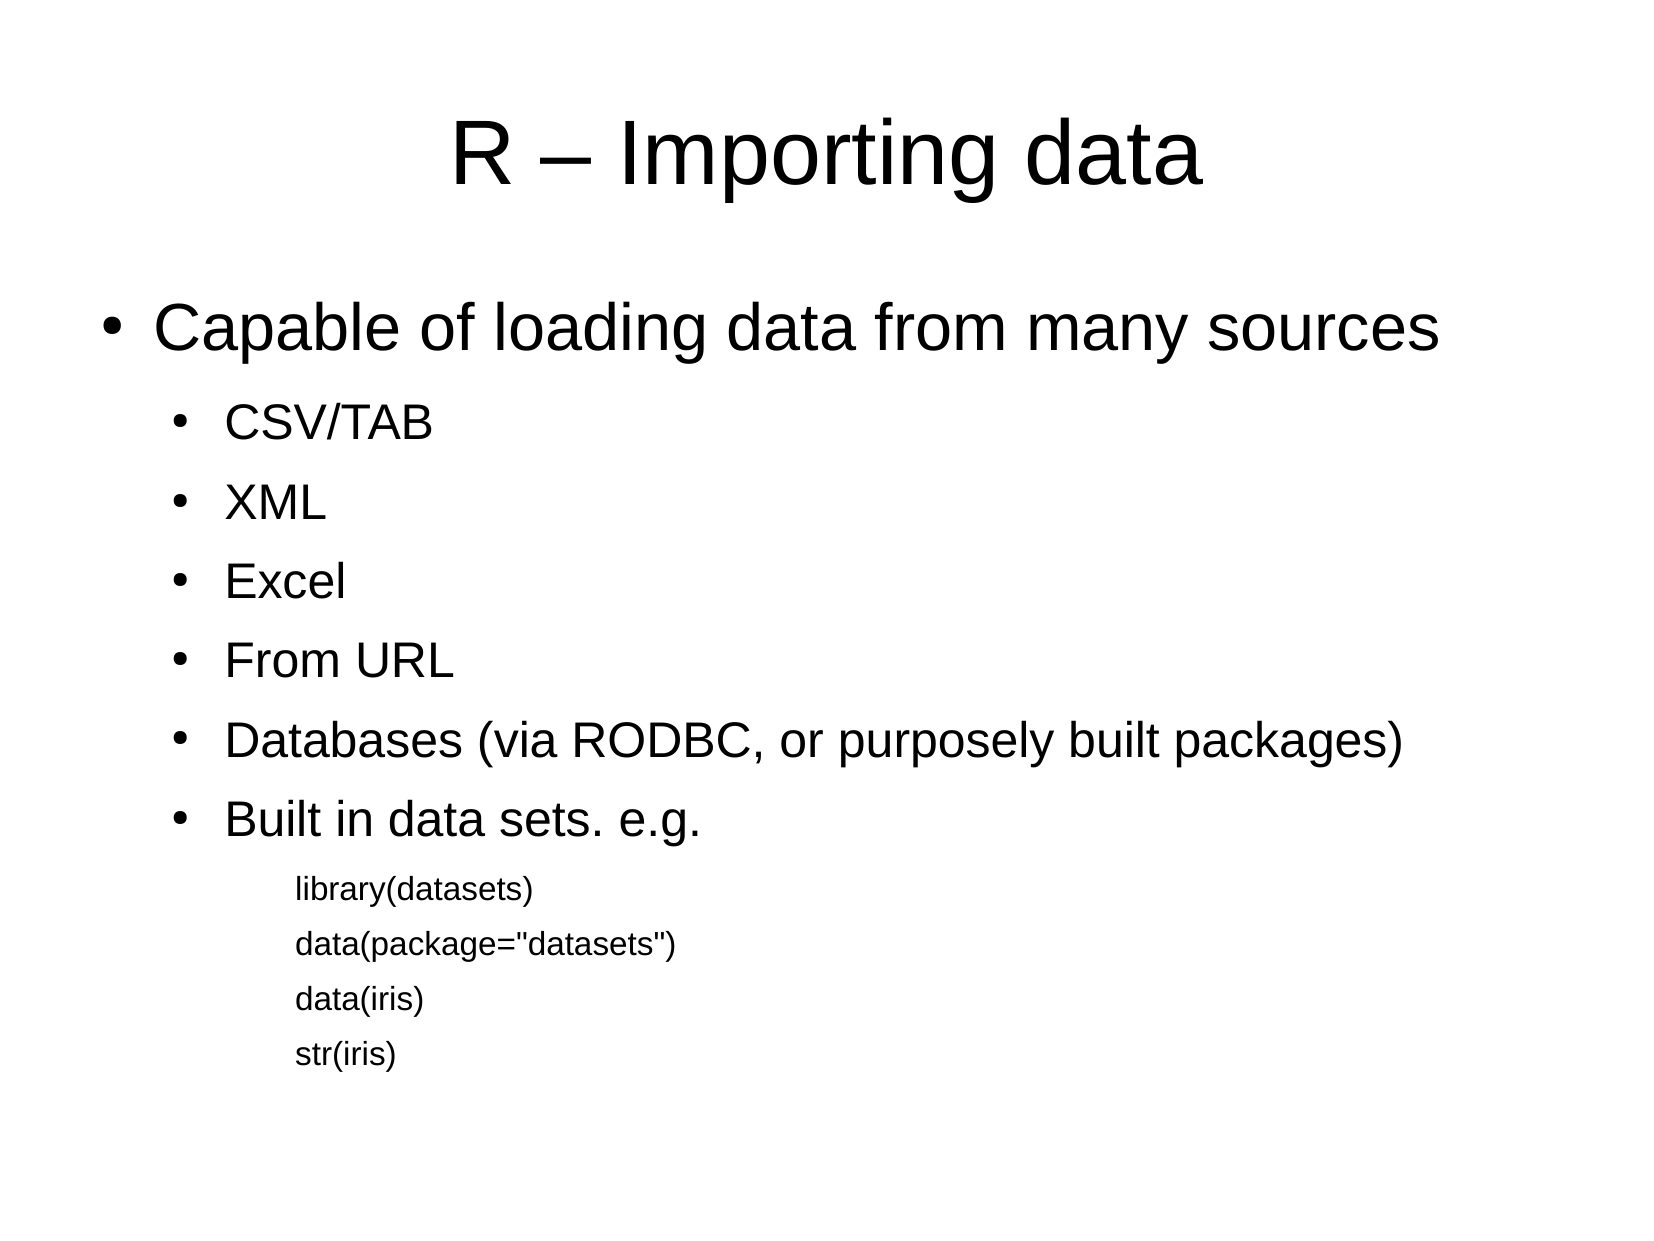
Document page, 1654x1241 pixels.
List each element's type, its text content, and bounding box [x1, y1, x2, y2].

list Capable of loading data from many sources CSV/TAB XML Excel From URL Databases (via RODBC, or purposely built packages) Built in data sets. e.g. library(datasets) data(package="datasets") data(iris) str(iris) [82, 290, 1571, 1156]
title R – Importing data [82, 49, 1571, 257]
